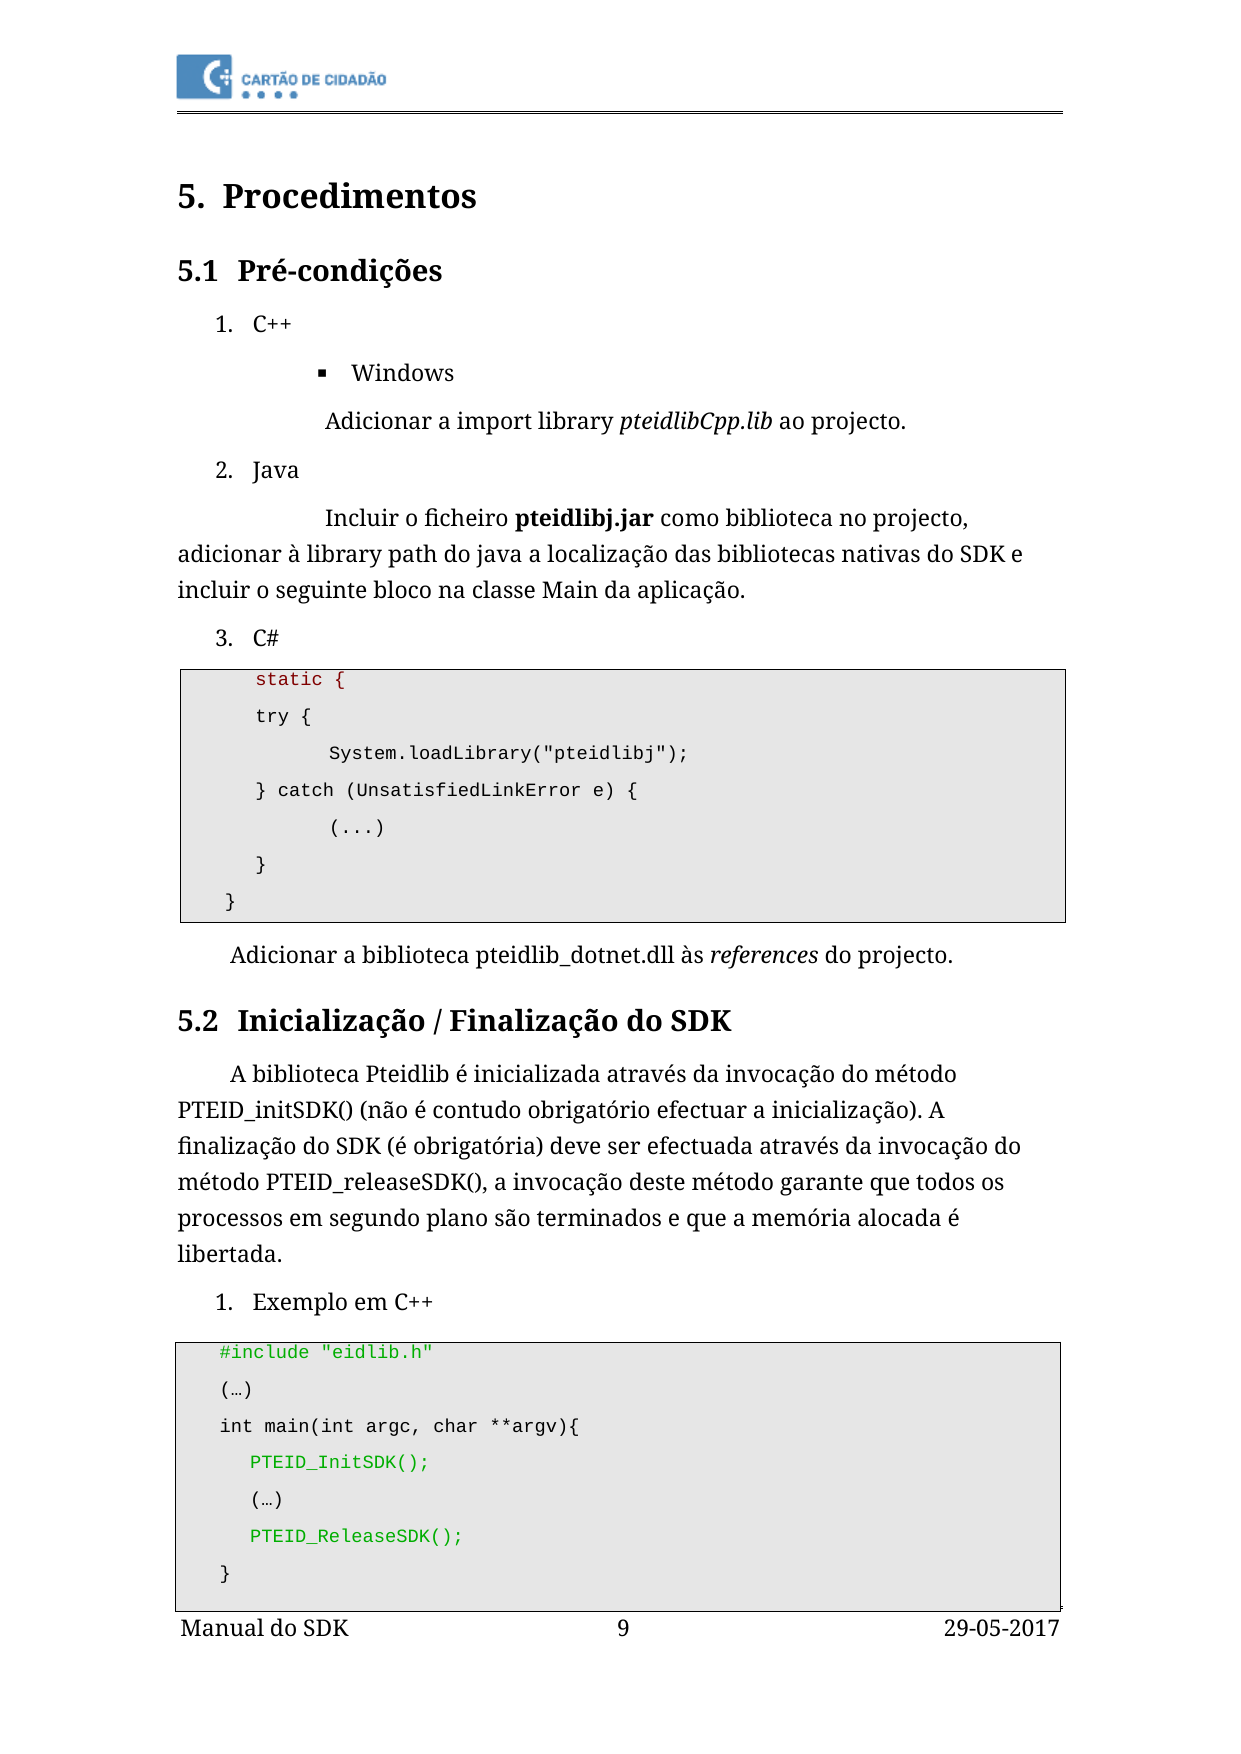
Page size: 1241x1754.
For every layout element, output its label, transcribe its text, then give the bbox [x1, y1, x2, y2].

list PTEID_InitSDK(); [176, 1453, 1060, 1474]
subtitle Procedimentos [177, 173, 1063, 218]
text (...) [181, 818, 1065, 839]
text static { [181, 670, 1065, 691]
subtitle Pré-condições [177, 250, 1063, 290]
text Incluir o ficheiro pteidlibj.jar como biblioteca no projecto, adicionar à library path do java a localização das bibliotecas nativas do SDK e incluir o seguinte bloco na classe Main da aplicação. [177, 502, 1063, 605]
text Adicionar a import library pteidlibCpp.lib ao projecto. [177, 405, 1063, 436]
text } [181, 854, 1065, 876]
text A biblioteca Pteidlib é inicializada através da invocação do método PTEID_initSDK() (não é contudo obrigatório efectuar a inicialização). A finalização do SDK (é obrigatória) deve ser efectuada através da invocação do método PTEID_releaseSDK(), a invocação deste método garante que todos os processos em segundo plano são terminados e que a memória alocada é libertada. [177, 1058, 1063, 1269]
picture [174, 49, 428, 106]
text Adicionar a biblioteca pteidlib_dotnet.dll às references do projecto. [177, 671, 1063, 970]
list Exemplo em C++ [215, 1286, 1063, 1318]
list Java [215, 453, 1063, 485]
list PTEID_ReleaseSDK(); [176, 1527, 1060, 1548]
list (…) [176, 1379, 1060, 1401]
list int main(int argc, char **argv){ [176, 1416, 1060, 1438]
list #include "eidlib.h" [176, 1343, 1060, 1364]
text } [181, 891, 1065, 913]
list Windows [313, 357, 1063, 388]
text } catch (UnsatisfiedLinkError e) { [181, 781, 1065, 802]
text System.loadLibrary("pteidlibj"); [181, 744, 1065, 765]
text try { [181, 707, 1065, 728]
list } [176, 1564, 1060, 1585]
subtitle Inicialização / Finalização do SDK [177, 1000, 1063, 1040]
list C++ [215, 308, 1063, 339]
list (…) [176, 1490, 1060, 1511]
list C# [215, 622, 1063, 653]
